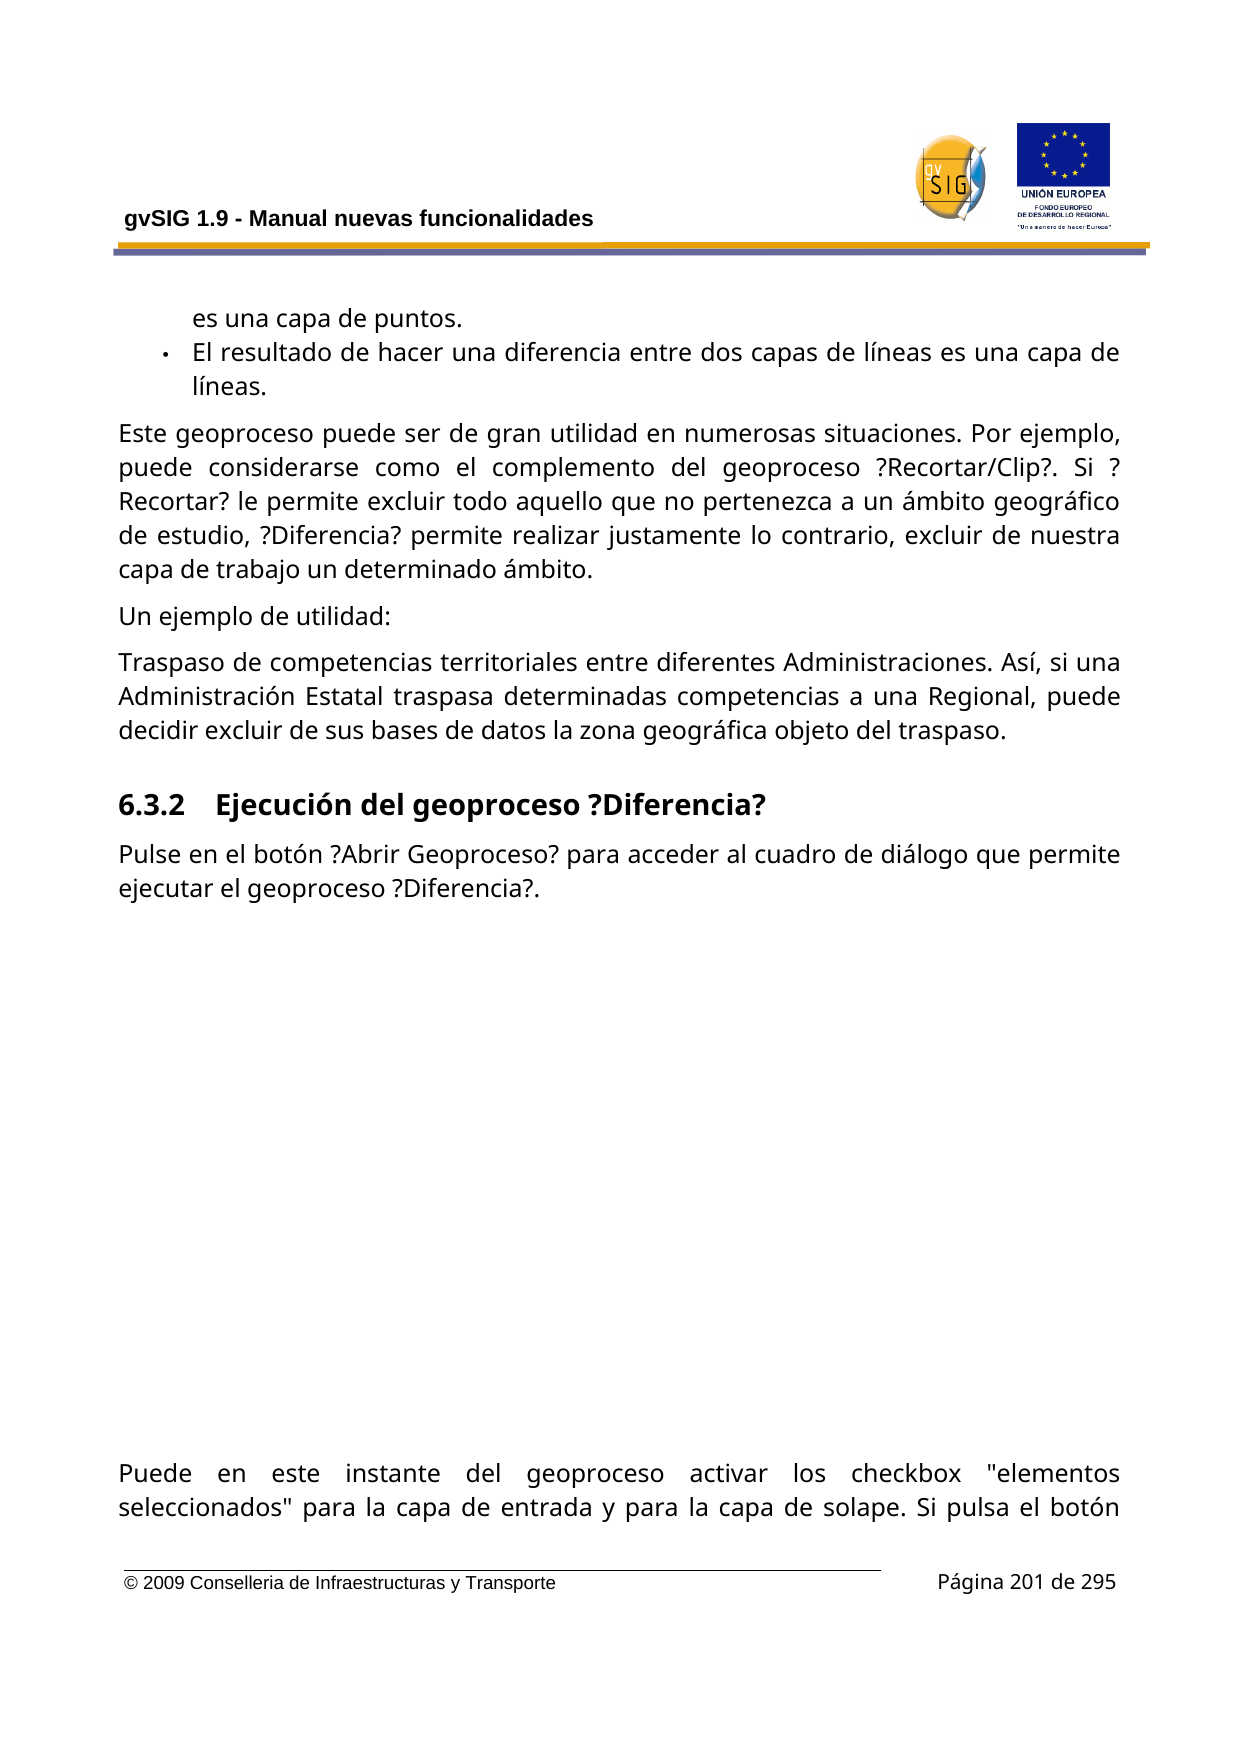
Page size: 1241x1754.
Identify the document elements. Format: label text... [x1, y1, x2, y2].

text Este geoproceso puede ser de gran utilidad en numerosas situaciones. Por ejemplo, puede considerarse como el complemento del geoproceso ?Recortar/Clip?. Si ?Recortar? le permite excluir todo aquello que no pertenezca a un ámbito geográfico de estudio, ?Diferencia? permite realizar justamente lo contrario, excluir de nuestra capa de trabajo un determinado ámbito. [118, 415, 1122, 586]
subtitle Ejecución del geoproceso ?Diferencia? [118, 784, 1122, 824]
picture [914, 134, 987, 222]
text Puede en este instante del geoproceso activar los checkbox "elementos seleccionados" para la capa de entrada y para la capa de solape. Si pulsa el botón [118, 1456, 1122, 1524]
list es una capa de puntos. [162, 301, 1122, 335]
text Traspaso de competencias territoriales entre diferentes Administraciones. Así, si una Administración Estatal traspasa determinadas competencias a una Regional, puede decidir excluir de sus bases de datos la zona geográfica objeto del traspaso. [118, 645, 1122, 747]
picture [1015, 123, 1112, 232]
text Pulse en el botón ?Abrir Geoproceso? para acceder al cuadro de diálogo que permite ejecutar el geoproceso ?Diferencia?. [118, 837, 1122, 905]
text Un ejemplo de utilidad: [118, 598, 1122, 632]
list El resultado de hacer una diferencia entre dos capas de líneas es una capa de líneas. [162, 335, 1122, 403]
